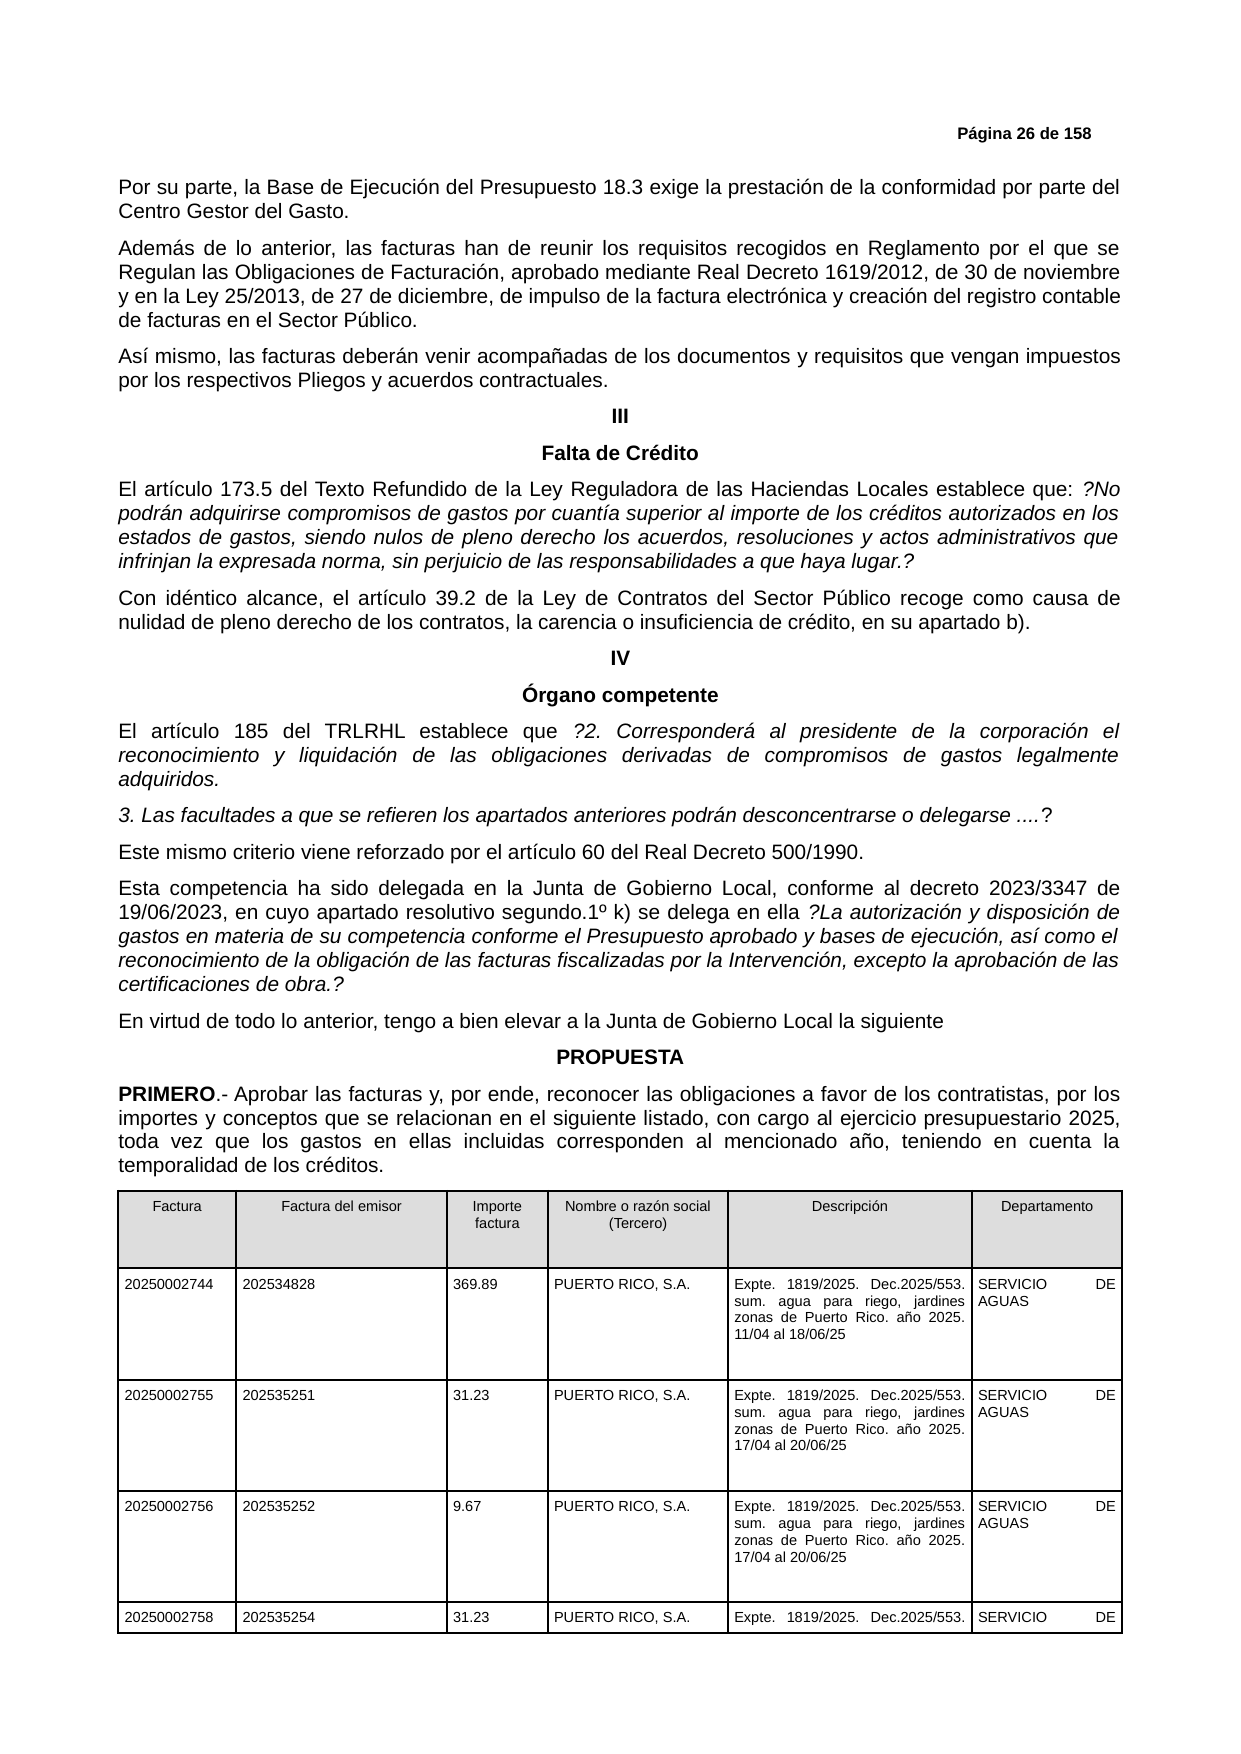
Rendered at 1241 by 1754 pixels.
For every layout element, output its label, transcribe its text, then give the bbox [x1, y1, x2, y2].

table_header Importe factura [448, 1192, 547, 1267]
table_cell PUERTO RICO, S.A. [549, 1603, 727, 1632]
table_header Factura [119, 1192, 235, 1267]
table_cell Expte. 1819/2025. Dec.2025/553. sum. agua para riego, jardines zonas de Puerto Rico. año 2025. 17/04 al 20/06/25 [729, 1381, 971, 1489]
table_cell PUERTO RICO, S.A. [549, 1492, 727, 1601]
table_cell SERVICIO DE [973, 1603, 1121, 1632]
table_cell Expte. 1819/2025. Dec.2025/553. sum. agua para riego, jardines zonas de Puerto Rico. año 2025. 17/04 al 20/06/25 [729, 1492, 971, 1601]
table_cell 202535252 [237, 1492, 446, 1601]
table_cell SERVICIO DE AGUAS [973, 1269, 1121, 1378]
table_cell 369,89 [448, 1269, 547, 1378]
table_cell SERVICIO DE AGUAS [973, 1492, 1121, 1601]
table_cell 31,23 [448, 1381, 547, 1489]
table_cell 31,23 [448, 1603, 547, 1632]
table_cell PUERTO RICO, S.A. [549, 1269, 727, 1378]
text Esta competencia ha sido delegada en la Junta de Gobierno Local, conforme al decreto 2023/3347 de 19/06/2023, en cuyo apartado resolutivo segundo.1º k) se delega en ella ?La autorización y disposición de gastos en materia de su competencia conforme el Presupuesto aprobado y bases de ejecución, así como el reconocimiento de la obligación de las facturas fiscalizadas por la Intervención, excepto la aprobación de las certificaciones de obra.? [118, 876, 1122, 996]
table_cell 202535251 [237, 1381, 446, 1489]
table_cell 20250002744 [119, 1269, 235, 1378]
text El artículo 185 del TRLRHL establece que ?2. Corresponderá al presidente de la corporación el reconocimiento y liquidación de las obligaciones derivadas de compromisos de gastos legalmente adquiridos. [118, 719, 1122, 791]
table_header Descripción [729, 1192, 971, 1267]
text Además de lo anterior, las facturas han de reunir los requisitos recogidos en Reglamento por el que se Regulan las Obligaciones de Facturación, aprobado mediante Real Decreto 1619/2012, de 30 de noviembre y en la Ley 25/2013, de 27 de diciembre, de impulso de la factura electrónica y creación del registro contable de facturas en el Sector Público. [118, 236, 1122, 331]
table_cell 202534828 [237, 1269, 446, 1378]
table_header Departamento [973, 1192, 1121, 1267]
text IV [118, 646, 1122, 670]
table_cell 20250002758 [119, 1603, 235, 1632]
text Con idéntico alcance, el artículo 39.2 de la Ley de Contratos del Sector Público recoge como causa de nulidad de pleno derecho de los contratos, la carencia o insuficiencia de crédito, en su apartado b). [118, 586, 1122, 633]
text Este mismo criterio viene reforzado por el artículo 60 del Real Decreto 500/1990. [118, 840, 1122, 864]
text 3. Las facultades a que se refieren los apartados anteriores podrán desconcentrarse o delegarse ....? [118, 803, 1122, 827]
table_header Factura del emisor [237, 1192, 446, 1267]
text Órgano competente [118, 682, 1122, 706]
text PRIMERO.- Aprobar las facturas y, por ende, reconocer las obligaciones a favor de los contratistas, por los importes y conceptos que se relacionan en el siguiente listado, con cargo al ejercicio presupuestario 2025, toda vez que los gastos en ellas incluidas corresponden al mencionado año, teniendo en cuenta la temporalidad de los créditos. [118, 1081, 1122, 1177]
text III [118, 404, 1122, 428]
text Falta de Crédito [118, 441, 1122, 465]
text El artículo 173.5 del Texto Refundido de la Ley Reguladora de las Haciendas Locales establece que: ?No podrán adquirirse compromisos de gastos por cuantía superior al importe de los créditos autorizados en los estados de gastos, siendo nulos de pleno derecho los acuerdos, resoluciones y actos administrativos que infrinjan la expresada norma, sin perjuicio de las responsabilidades a que haya lugar.? [118, 477, 1122, 573]
text Así mismo, las facturas deberán venir acompañadas de los documentos y requisitos que vengan impuestos por los respectivos Pliegos y acuerdos contractuales. [118, 344, 1122, 392]
table_cell SERVICIO DE AGUAS [973, 1381, 1121, 1489]
table_header Nombre o razón social (Tercero) [549, 1192, 727, 1267]
table_cell 20250002756 [119, 1492, 235, 1601]
text En virtud de todo lo anterior, tengo a bien elevar a la Junta de Gobierno Local la siguiente [118, 1008, 1122, 1032]
table_cell 20250002755 [119, 1381, 235, 1489]
text PROPUESTA [118, 1045, 1122, 1069]
table_cell 9,67 [448, 1492, 547, 1601]
table_cell Expte. 1819/2025. Dec.2025/553. sum. agua para riego, jardines zonas de Puerto Rico. año 2025. 11/04 al 18/06/25 [729, 1269, 971, 1378]
table_cell Expte. 1819/2025. Dec.2025/553. [729, 1603, 971, 1632]
table_cell PUERTO RICO, S.A. [549, 1381, 727, 1489]
table_cell 202535254 [237, 1603, 446, 1632]
text Por su parte, la Base de Ejecución del Presupuesto 18.3 exige la prestación de la conformidad por parte del Centro Gestor del Gasto. [118, 175, 1122, 223]
